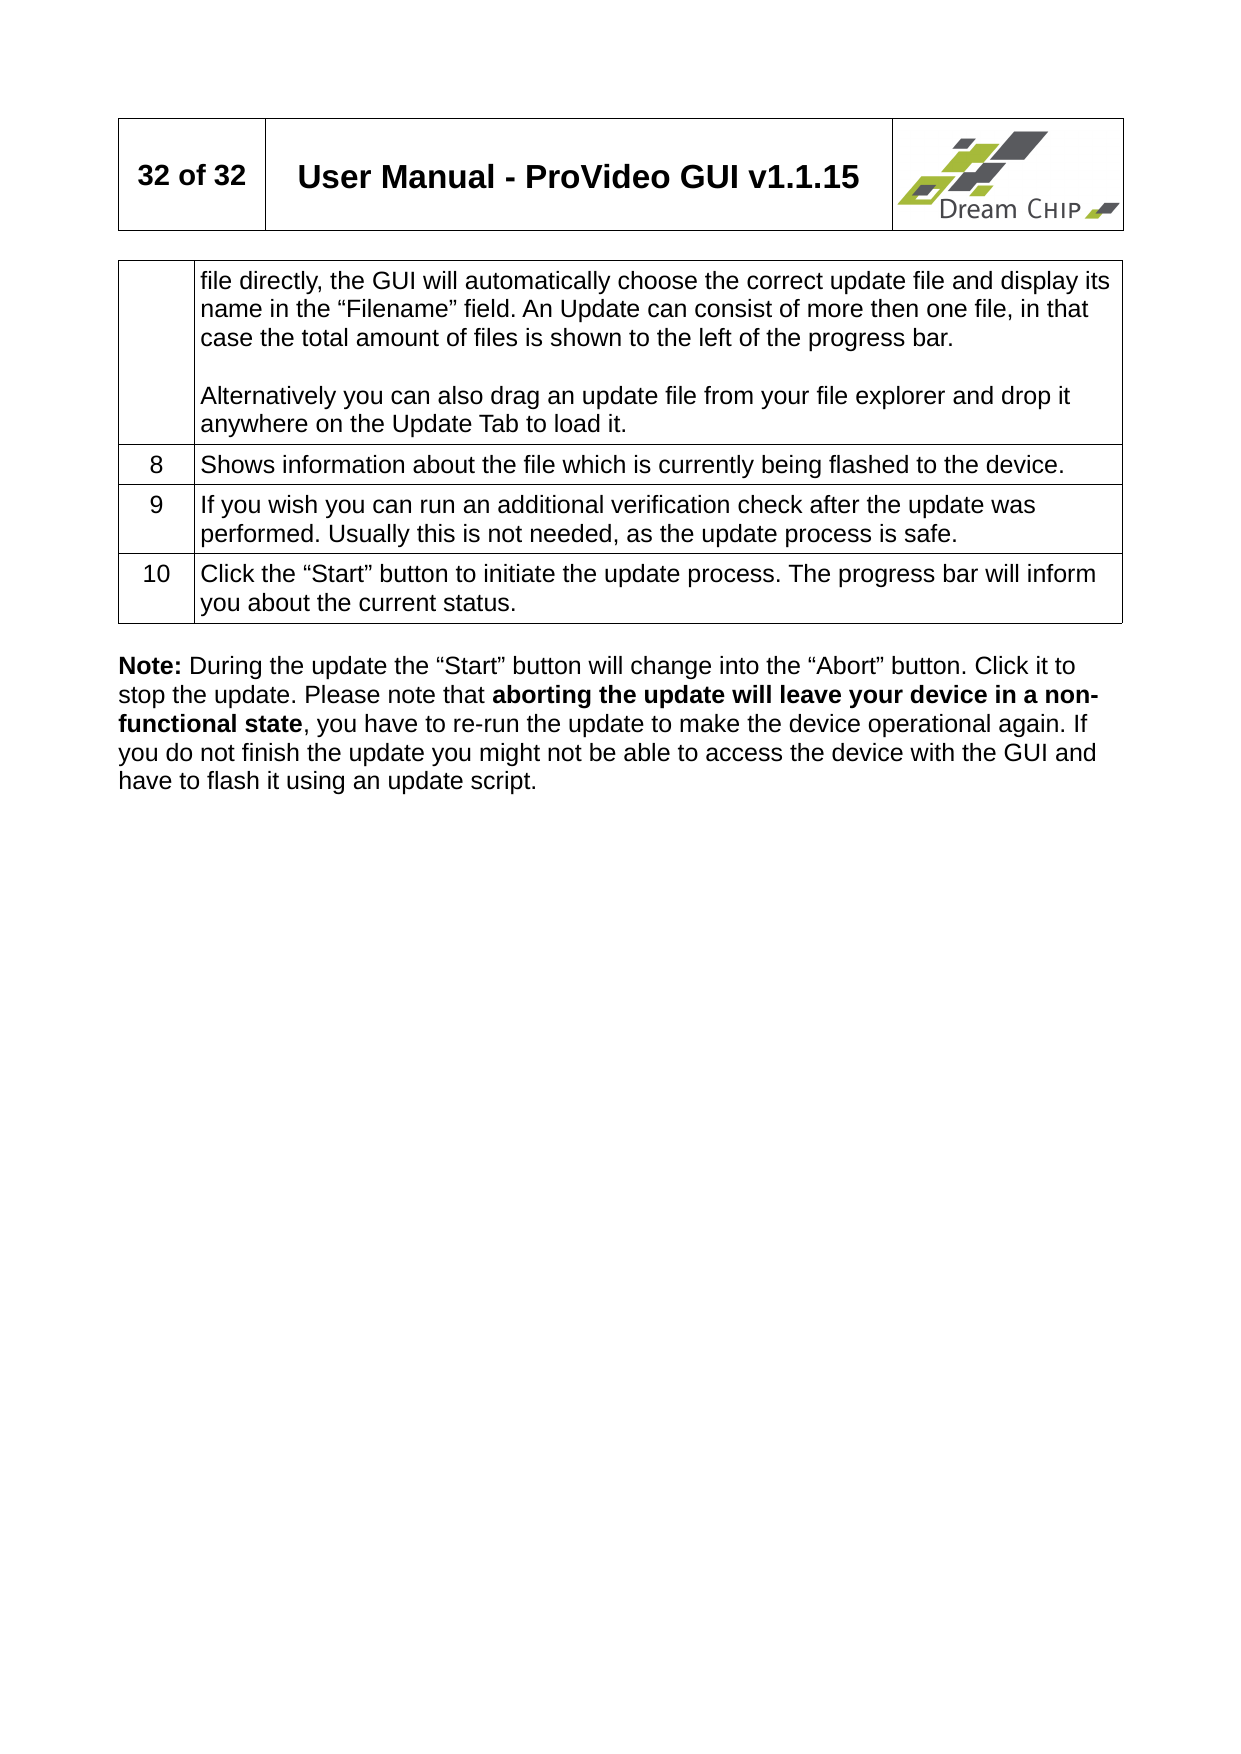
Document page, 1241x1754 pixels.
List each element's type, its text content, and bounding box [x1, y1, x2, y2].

table_cell If you wish you can run an additional verification check after the update was performed. Usually this is not needed, as the update process is safe. [195, 485, 1122, 553]
table_cell Shows information about the file which is currently being flashed to the device. [195, 445, 1122, 484]
table_cell Click the “Start” button to initiate the update process. The progress bar will inform you about the current status. [195, 554, 1122, 622]
picture [897, 130, 1120, 220]
table_cell [119, 261, 194, 444]
table_cell 10 [119, 554, 194, 622]
table_cell 9 [119, 485, 194, 553]
text Note: During the update the “Start” button will change into the “Abort” button. Click it to stop the update. Please note that aborting the update will leave your device in a non-functional state, you have to re-run the update to make the device operational again. If you do not finish the update you might not be able to access the device with the GUI and have to flash it using an update script. [118, 651, 1122, 795]
table_cell file directly, the GUI will automatically choose the correct update file and display its name in the “Filename” field. An Update can consist of more then one file, in that case the total amount of files is shown to the left of the progress bar. Alternatively you can also drag an update file from your file explorer and drop it anywhere on the Update Tab to load it. [195, 261, 1122, 444]
table_cell 8 [119, 445, 194, 484]
